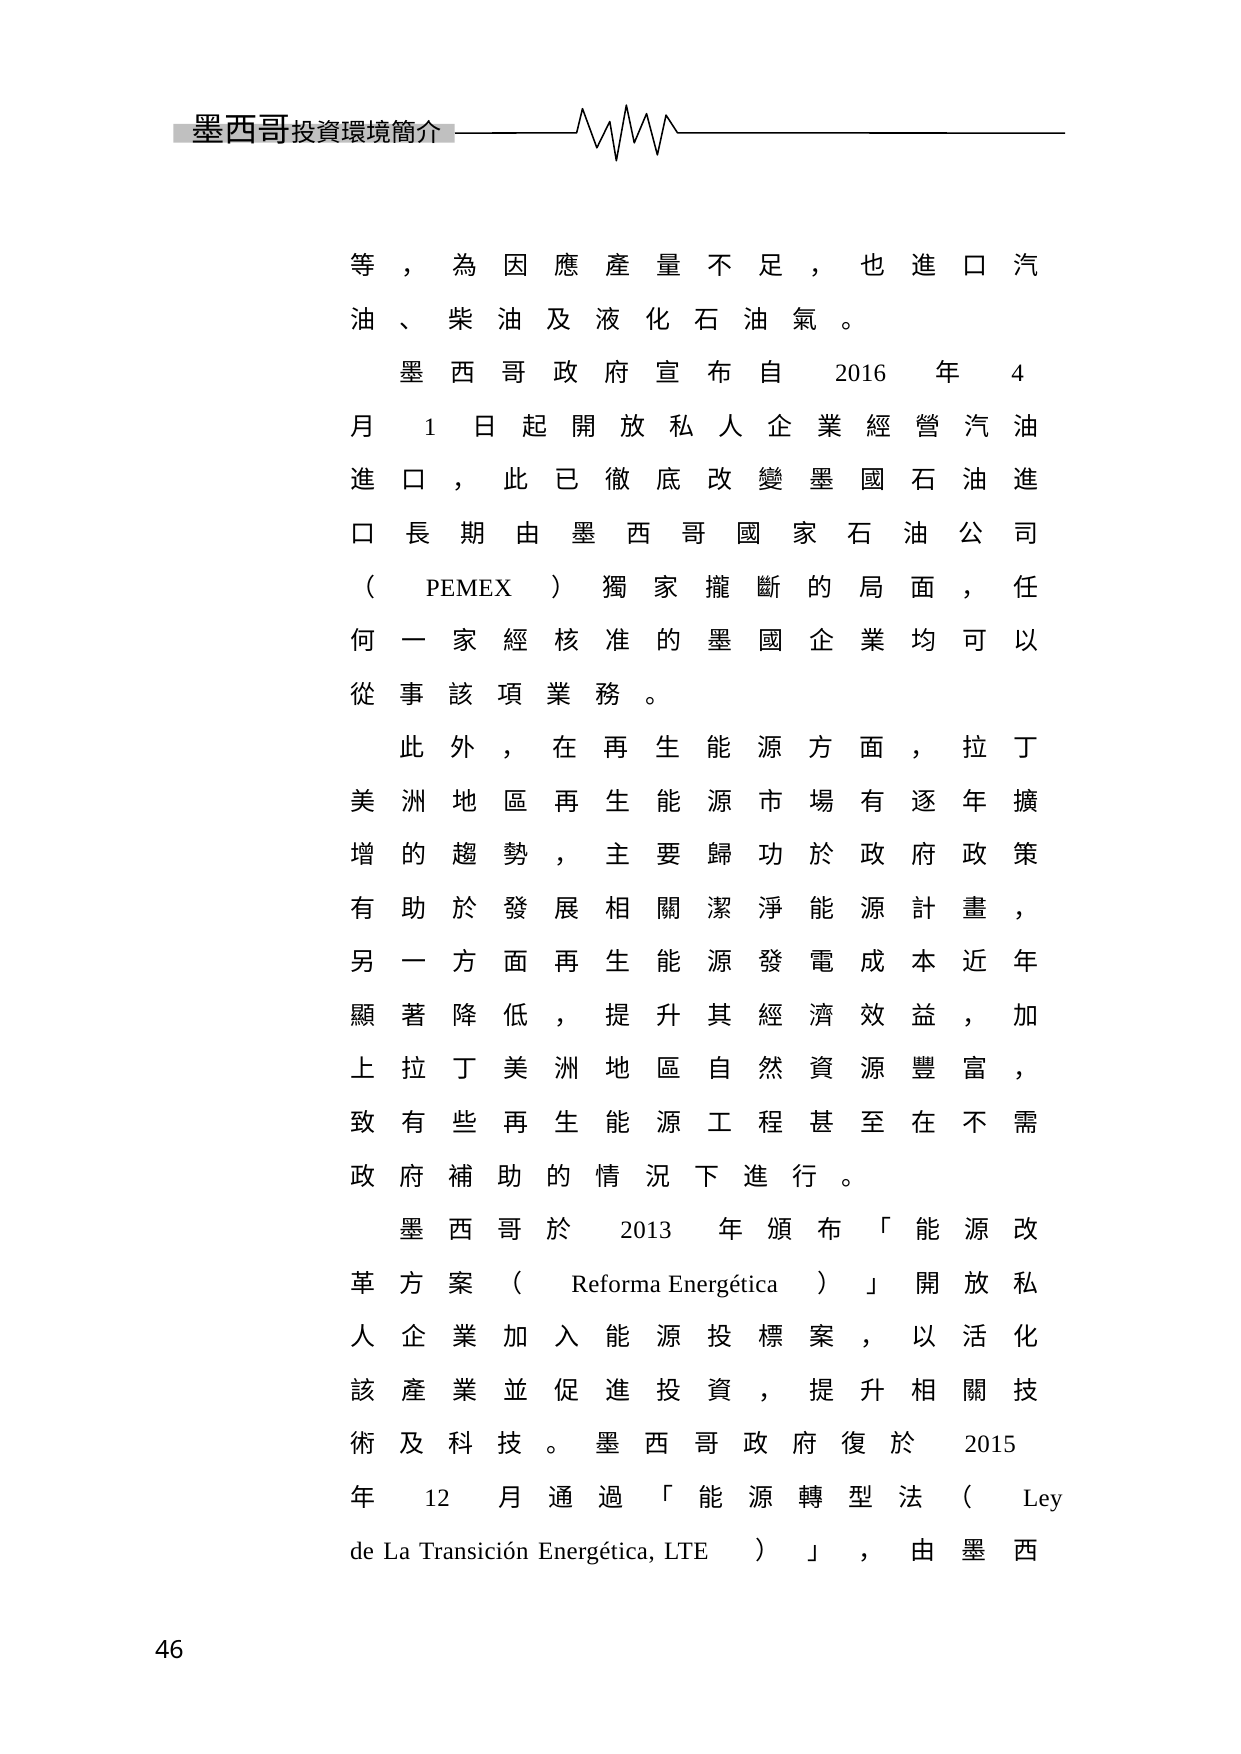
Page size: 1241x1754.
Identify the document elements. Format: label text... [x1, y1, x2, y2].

text 墨西哥於2013年頒布「能源改革方案（Reforma Energética）」開放私人企業加入能源投標案，以活化該產業並促進投資，提升相關技術及科技。墨西哥政府復於2015年12月通過「能源轉型法（Ley de La Transición Energética, LTE）」，由墨西 [325, 1201, 1063, 1576]
text 此外，在再生能源方面，拉丁美洲地區再生能源市場有逐年擴增的趨勢，主要歸功於政府政策有助於發展相關潔淨能源計畫，另一方面再生能源發電成本近年顯著降低，提升其經濟效益，加上拉丁美洲地區自然資源豐富，致有些再生能源工程甚至在不需政府補助的情況下進行。 [325, 719, 1063, 1201]
text 墨西哥政府宣布自2016年4月1日起開放私人企業經營汽油進口，此已徹底改變墨國石油進口長期由墨西哥國家石油公司（PEMEX）獨家攏斷的局面，任何一家經核准的墨國企業均可以從事該項業務。 [325, 344, 1063, 719]
text 等，為因應產量不足，也進口汽油、柴油及液化石油氣。 [325, 237, 1063, 344]
